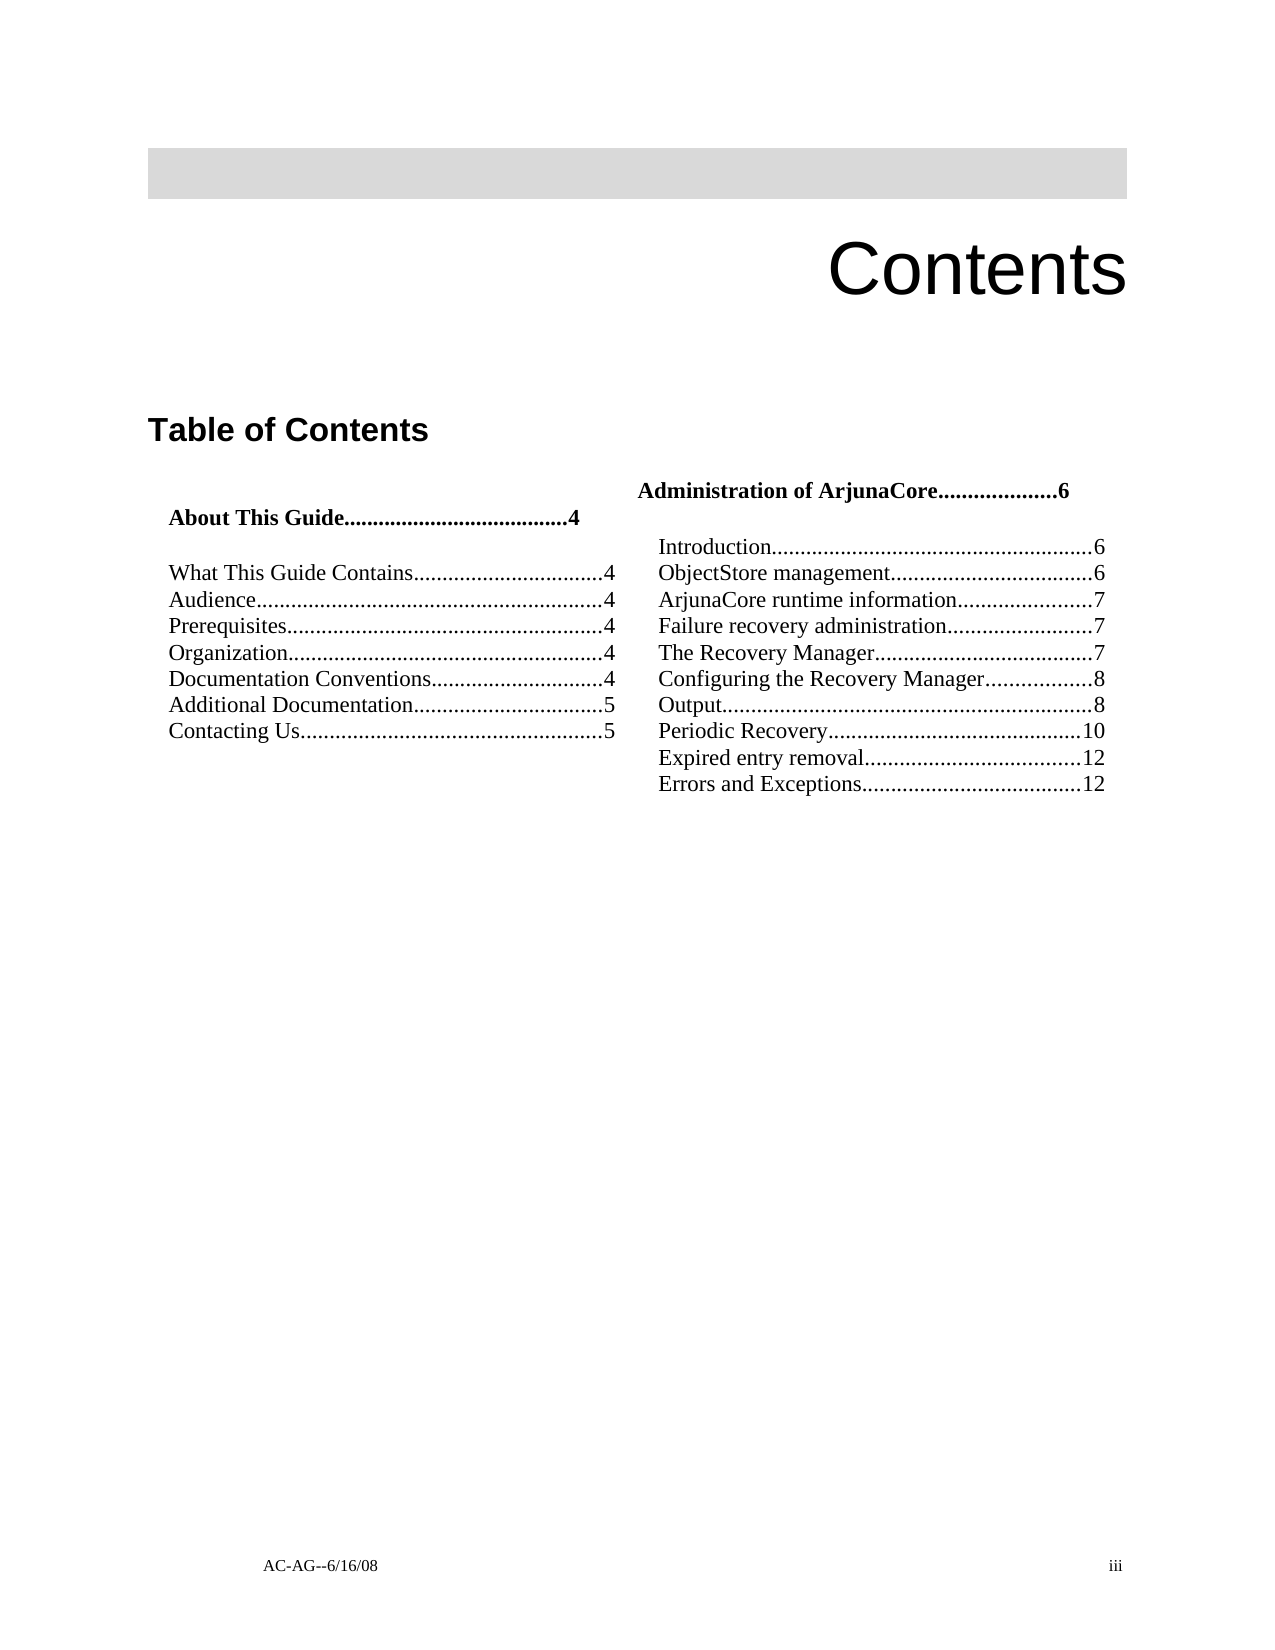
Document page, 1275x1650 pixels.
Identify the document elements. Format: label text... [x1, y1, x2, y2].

text Failure recovery administration 7 [658, 612, 1105, 638]
text Expired entry removal 12 [658, 744, 1105, 770]
text Documentation Conventions 4 [168, 665, 615, 691]
text ObjectStore management 6 [658, 559, 1105, 586]
text Periodic Recovery 10 [658, 718, 1105, 744]
title Contents [263, 224, 1127, 310]
text Organization 4 [168, 638, 615, 665]
text What This Guide Contains 4 [168, 559, 615, 586]
text Configuring the Recovery Manager 8 [658, 665, 1105, 691]
text About This Guide 4 [148, 478, 637, 530]
text Introduction 6 [658, 533, 1105, 559]
text Administration of ArjunaCore 6 [637, 478, 1127, 504]
text Prerequisites 4 [168, 612, 615, 638]
text Contacting Us 5 [168, 718, 615, 744]
text The Recovery Manager 7 [658, 638, 1105, 665]
text ArjunaCore runtime information 7 [658, 586, 1105, 612]
subtitle Table of Contents [148, 410, 1127, 448]
text Errors and Exceptions 12 [658, 770, 1105, 797]
text Audience 4 [168, 586, 615, 612]
text Additional Documentation 5 [168, 691, 615, 718]
text Output 8 [658, 691, 1105, 718]
